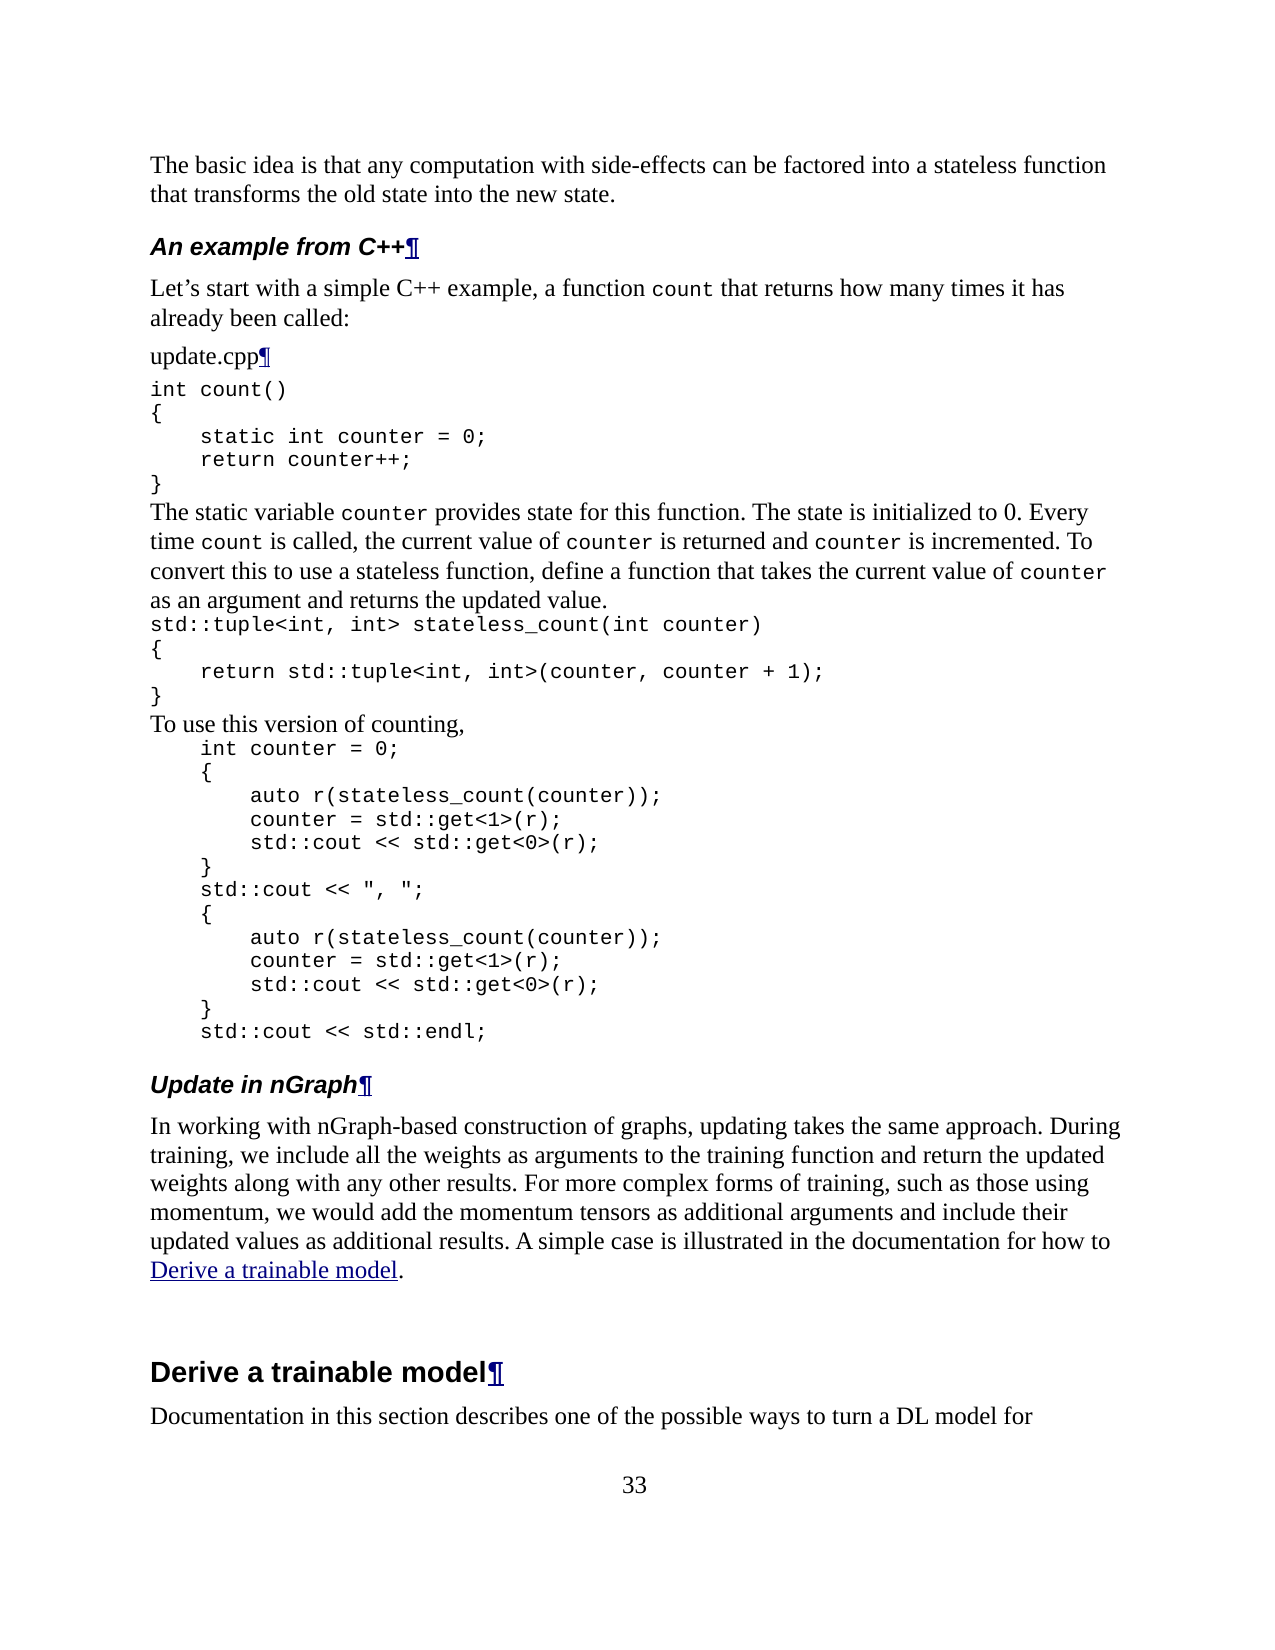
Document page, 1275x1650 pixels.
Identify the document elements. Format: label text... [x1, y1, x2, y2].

text { [150, 638, 1125, 662]
text To use this version of counting, [150, 709, 1125, 738]
text { [150, 761, 1125, 785]
text std::cout << std::get<0>(r); [150, 832, 1125, 856]
text } [150, 856, 1125, 879]
text std::cout << ", "; [150, 879, 1125, 903]
text The basic idea is that any computation with side-effects can be factored into a stateless function that transforms the old state into the new state. [150, 150, 1125, 207]
subtitle Update in nGraph¶ [150, 1070, 1125, 1098]
text Let’s start with a simple C++ example, a function count that returns how many times it has already been called: [150, 273, 1125, 332]
subtitle Derive a trainable model¶ [150, 1355, 1125, 1389]
text static int counter = 0; [150, 426, 1125, 449]
text } [150, 998, 1125, 1021]
text In working with nGraph-based construction of graphs, updating takes the same approach. During training, we include all the weights as arguments to the training function and return the updated weights along with any other results. For more complex forms of training, such as those using momentum, we would add the momentum tensors as additional arguments and include their updated values as additional results. A simple case is illustrated in the documentation for how to Derive a trainable model. [150, 1111, 1125, 1283]
text std::cout << std::endl; [150, 1021, 1125, 1045]
text { [150, 903, 1125, 927]
text Documentation in this section describes one of the possible ways to turn a DL model for [150, 1401, 1125, 1430]
text counter = std::get<1>(r); [150, 808, 1125, 832]
text return std::tuple<int, int>(counter, counter + 1); [150, 662, 1125, 685]
text The static variable counter provides state for this function. The state is initialized to 0. Every time count is called, the current value of counter is returned and counter is incremented. To convert this to use a stateless function, define a function that takes the current value of counter as an argument and returns the updated value. [150, 497, 1125, 614]
text auto r(stateless_count(counter)); [150, 927, 1125, 950]
text update.cpp¶ [150, 341, 1125, 369]
text std::cout << std::get<0>(r); [150, 974, 1125, 998]
text int counter = 0; [150, 738, 1125, 761]
text return counter++; [150, 449, 1125, 473]
text std::tuple<int, int> stateless_count(int counter) [150, 614, 1125, 638]
text auto r(stateless_count(counter)); [150, 785, 1125, 808]
subtitle An example from C++¶ [150, 232, 1125, 261]
text } [150, 473, 1125, 497]
text } [150, 685, 1125, 709]
text int count() [150, 378, 1125, 402]
text counter = std::get<1>(r); [150, 950, 1125, 974]
text { [150, 402, 1125, 426]
